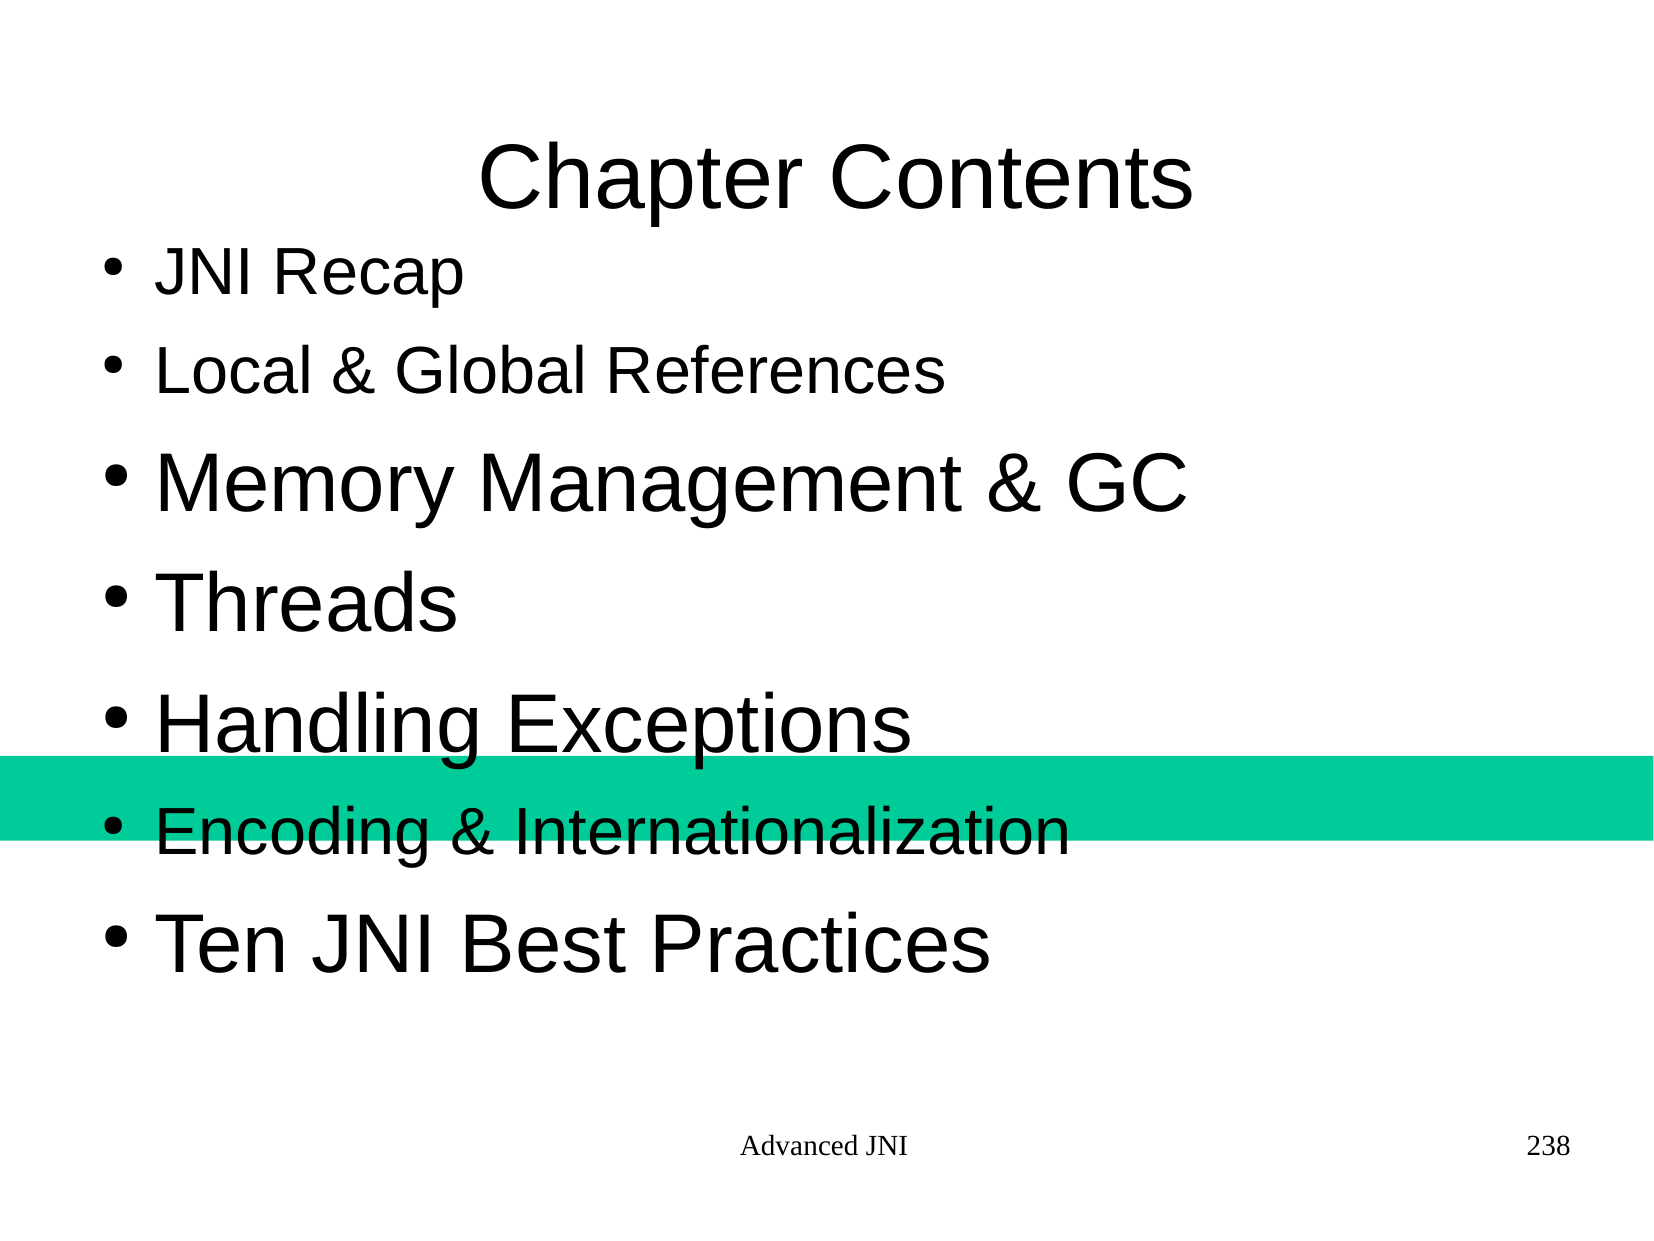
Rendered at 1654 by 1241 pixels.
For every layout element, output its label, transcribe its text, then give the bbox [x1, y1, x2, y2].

title Chapter Contents [68, 103, 1599, 220]
list JNI Recap Local & Global References Memory Management & GC Threads Handling Exceptions Encoding & Internationalization Ten JNI Best Practices [68, 220, 1599, 1130]
